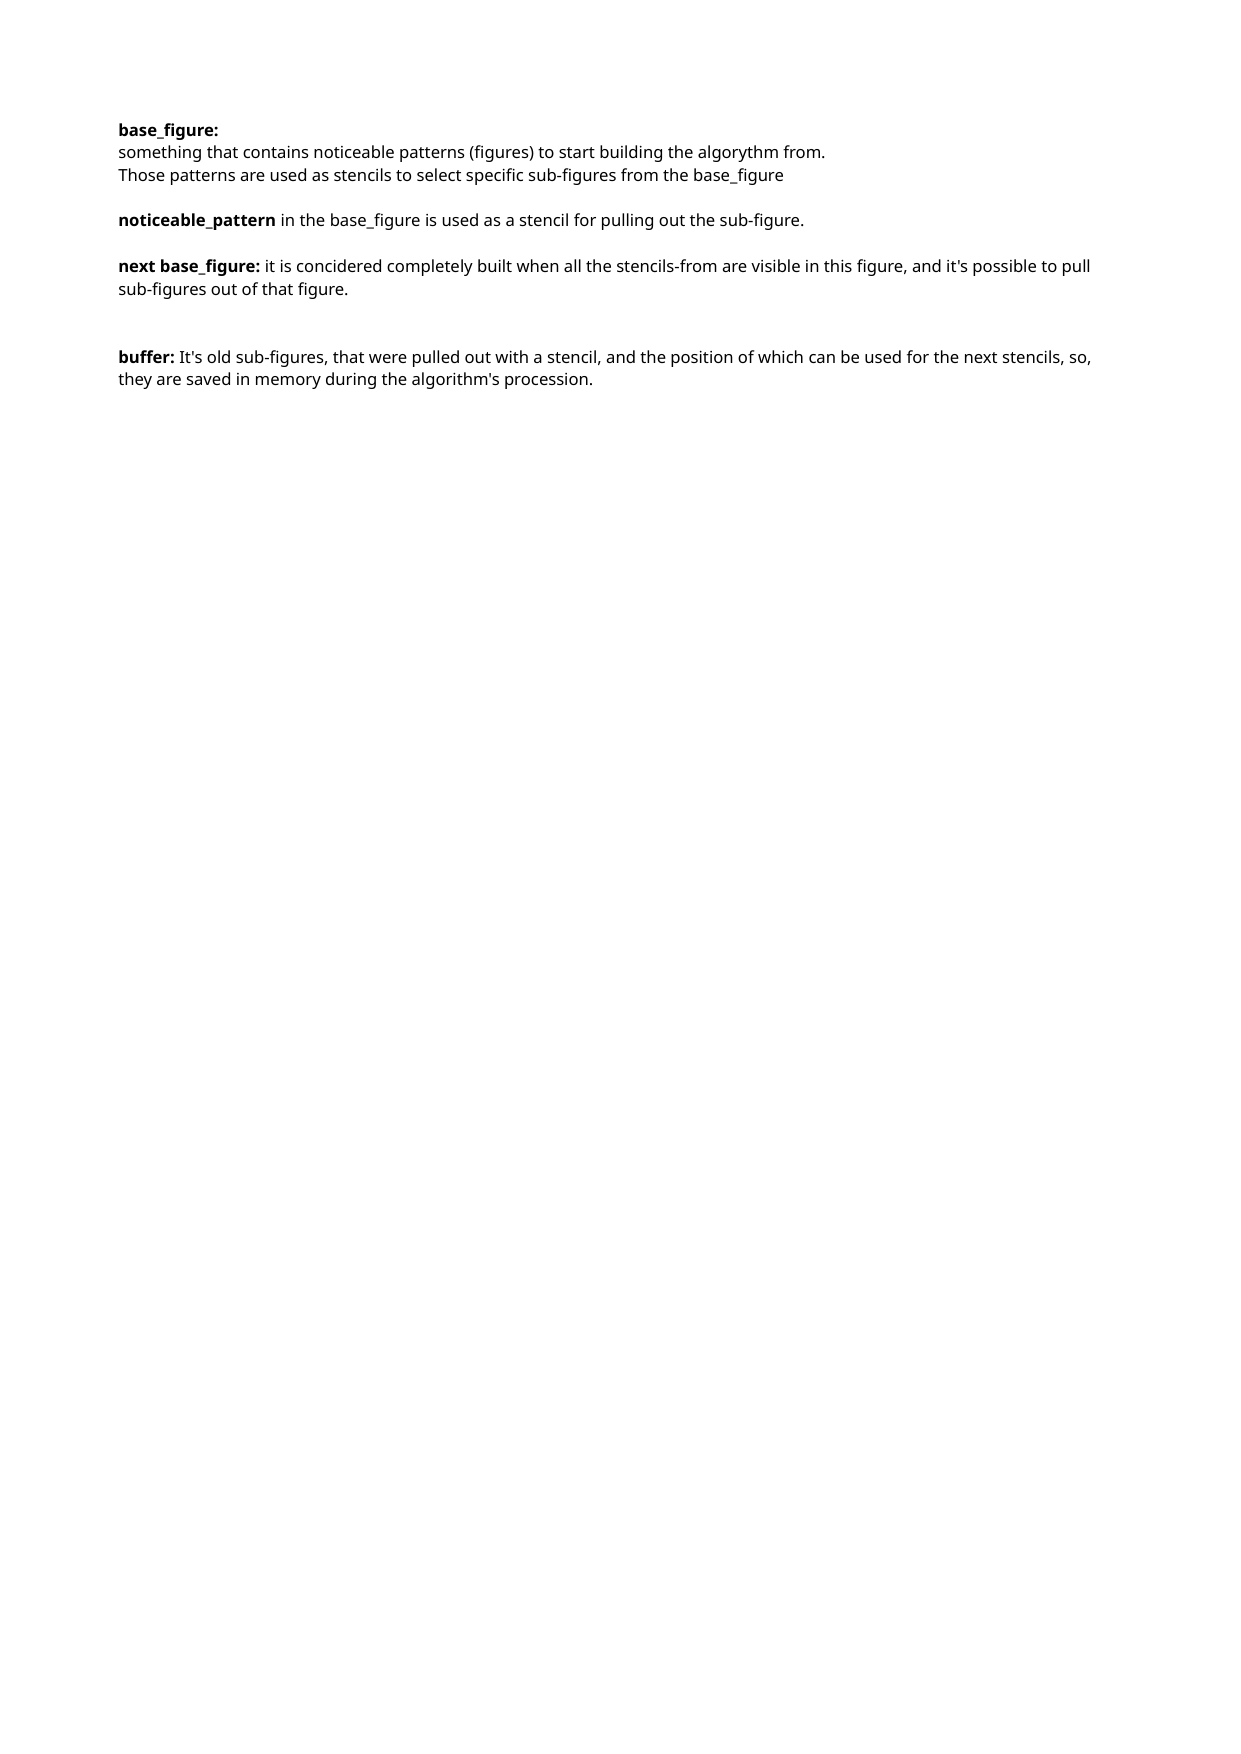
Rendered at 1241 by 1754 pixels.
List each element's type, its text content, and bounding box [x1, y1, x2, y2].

text next base_figure: it is concidered completely built when all the stencils-from are visible in this figure, and it's possible to pull sub-figures out of that figure. [118, 254, 1122, 300]
text base_figure: [118, 118, 1122, 141]
text something that contains noticeable patterns (figures) to start building the algorythm from. [118, 141, 1122, 163]
text noticeable_pattern in the base_figure is used as a stencil for pulling out the sub-figure. [118, 209, 1122, 232]
text Those patterns are used as stencils to select specific sub-figures from the base_figure [118, 163, 1122, 186]
text buffer: It's old sub-figures, that were pulled out with a stencil, and the position of which can be used for the next stencils, so, they are saved in memory during the algorithm's procession. [118, 345, 1122, 391]
